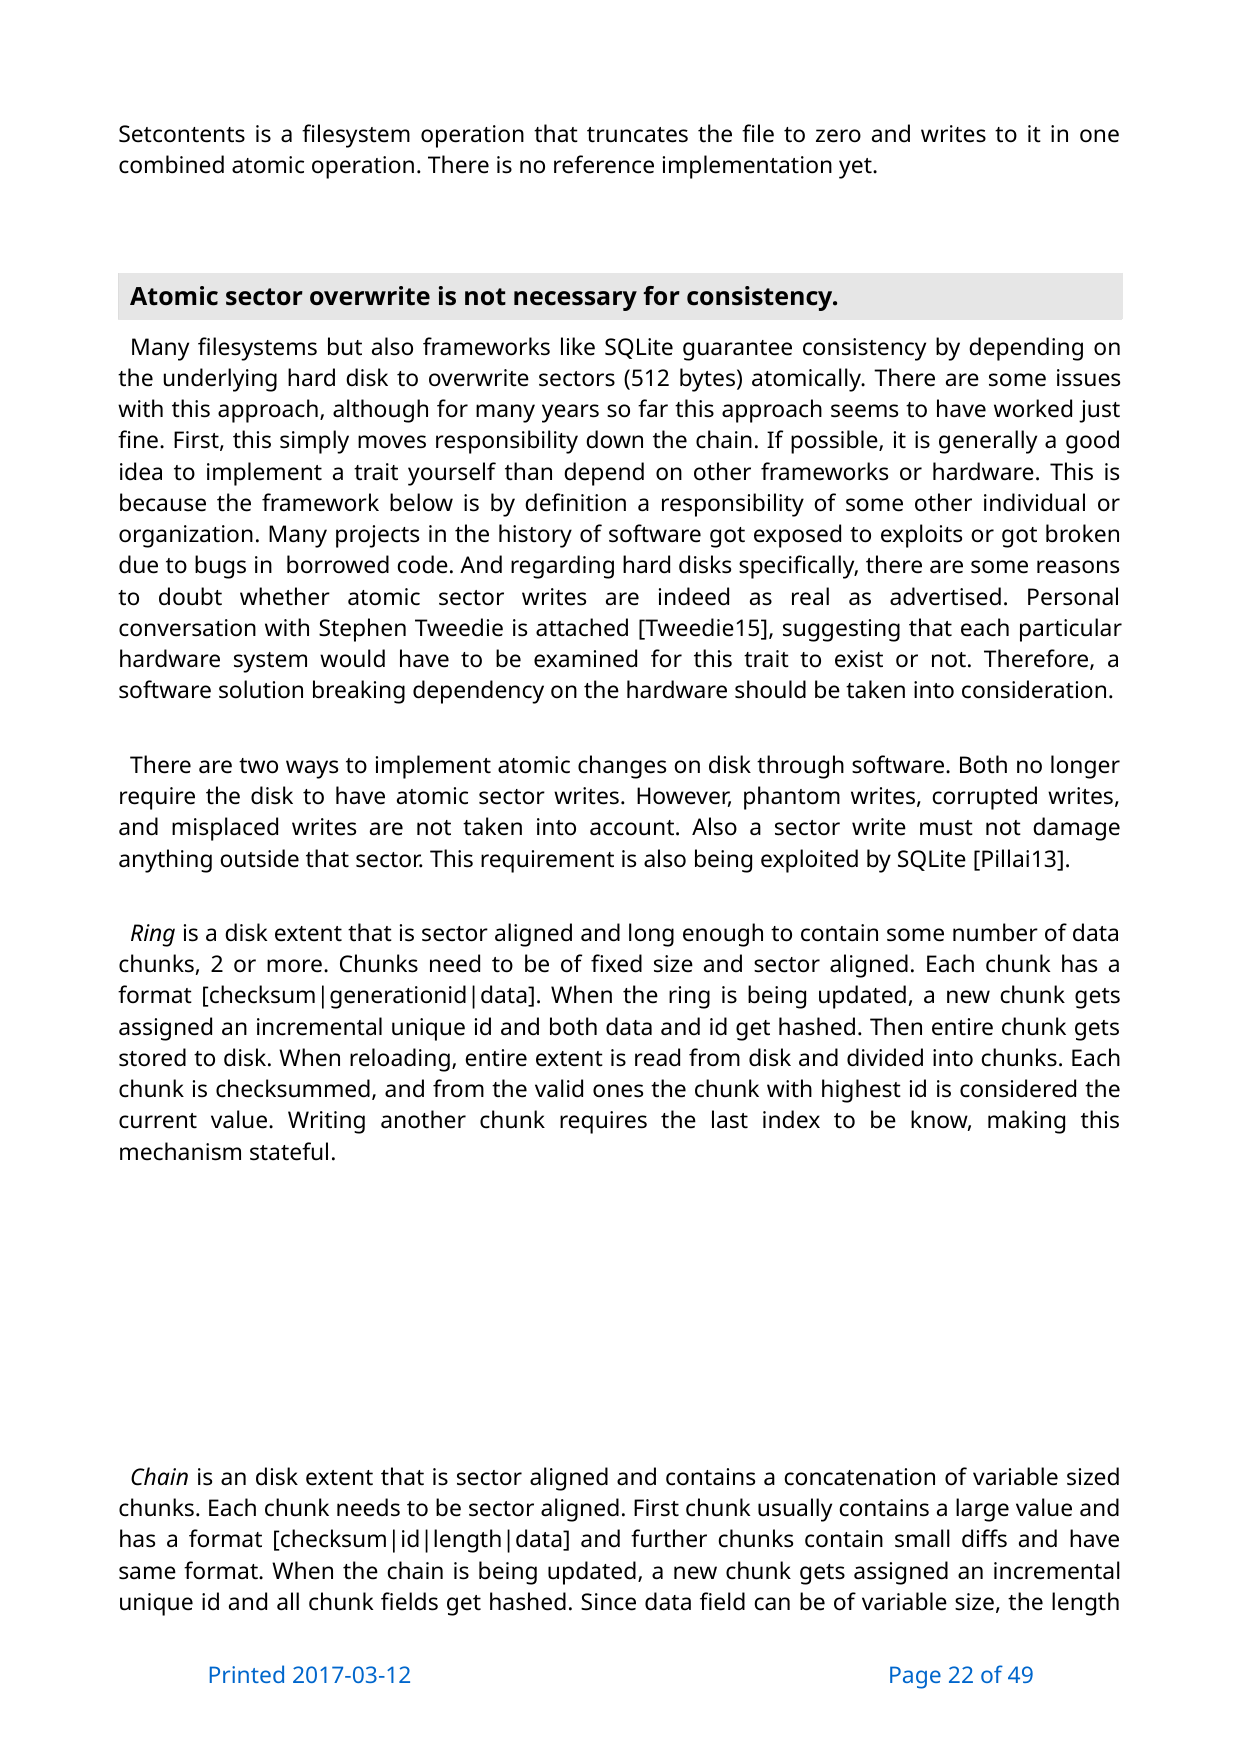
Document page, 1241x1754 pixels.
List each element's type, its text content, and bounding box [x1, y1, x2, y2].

text There are two ways to implement atomic changes on disk through software. Both no longer require the disk to have atomic sector writes. However, phantom writes, corrupted writes, and misplaced writes are not taken into account. Also a sector write must not damage anything outside that sector. This requirement is also being exploited by SQLite [Pillai13]. [118, 749, 1122, 874]
subtitle Atomic sector overwrite is not necessary for consistency. [119, 274, 1122, 319]
text Ring is a disk extent that is sector aligned and long enough to contain some number of data chunks, 2 or more. Chunks need to be of fixed size and sector aligned. Each chunk has a format [checksum|generationid|data]. When the ring is being updated, a new chunk gets assigned an incremental unique id and both data and id get hashed. Then entire chunk gets stored to disk. When reloading, entire extent is read from disk and divided into chunks. Each chunk is checksummed, and from the valid ones the chunk with highest id is considered the current value. Writing another chunk requires the last index to be know, making this mechanism stateful. [118, 917, 1122, 1167]
text Setcontents is a filesystem operation that truncates the file to zero and writes to it in one combined atomic operation. There is no reference implementation yet. [118, 118, 1122, 181]
text Many filesystems but also frameworks like SQLite guarantee consistency by depending on the underlying hard disk to overwrite sectors (512 bytes) atomically. There are some issues with this approach, although for many years so far this approach seems to have worked just fine. First, this simply moves responsibility down the chain. If possible, it is generally a good idea to implement a trait yourself than depend on other frameworks or hardware. This is because the framework below is by definition a responsibility of some other individual or organization. Many projects in the history of software got exposed to exploits or got broken due to bugs in borrowed code. And regarding hard disks specifically, there are some reasons to doubt whether atomic sector writes are indeed as real as advertised. Personal conversation with Stephen Tweedie is attached [Tweedie15], suggesting that each particular hardware system would have to be examined for this trait to exist or not. Therefore, a software solution breaking dependency on the hardware should be taken into consideration. [118, 331, 1122, 706]
text Chain is an disk extent that is sector aligned and contains a concatenation of variable sized chunks. Each chunk needs to be sector aligned. First chunk usually contains a large value and has a format [checksum|id|length|data] and further chunks contain small diffs and have same format. When the chain is being updated, a new chunk gets assigned an incremental unique id and all chunk fields get hashed. Since data field can be of variable size, the length [118, 1461, 1122, 1617]
